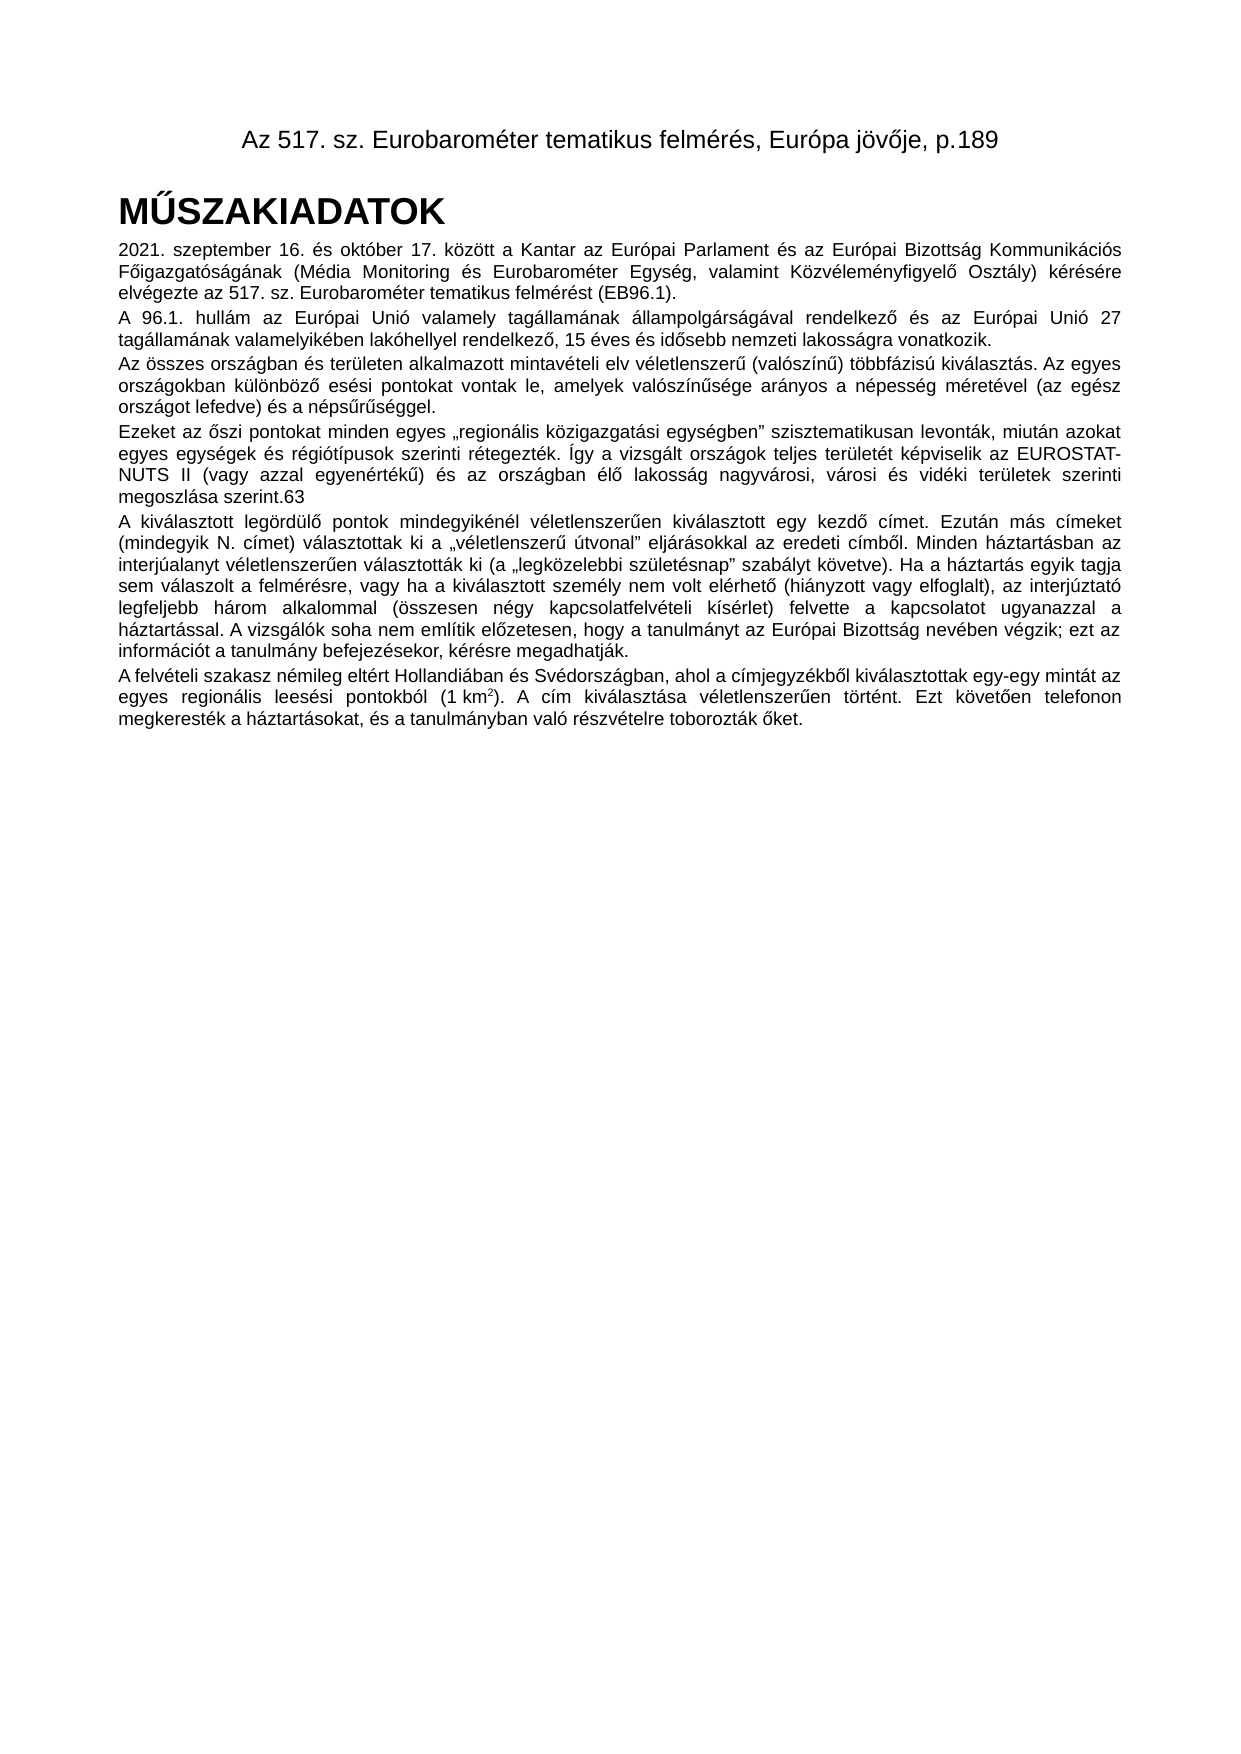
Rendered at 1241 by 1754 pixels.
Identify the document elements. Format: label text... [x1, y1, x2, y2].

text Ezeket az őszi pontokat minden egyes „regionális közigazgatási egységben” szisztematikusan levonták, miután azokat egyes egységek és régiótípusok szerinti rétegezték. Így a vizsgált országok teljes területét képviselik az EUROSTAT-NUTS II (vagy azzal egyenértékű) és az országban élő lakosság nagyvárosi, városi és vidéki területek szerinti megoszlása szerint.63 [118, 421, 1122, 507]
text A felvételi szakasz némileg eltért Hollandiában és Svédországban, ahol a címjegyzékből kiválasztottak egy-egy mintát az egyes regionális leesési pontokból (1 km2). A cím kiválasztása véletlenszerűen történt. Ezt követően telefonon megkeresték a háztartásokat, és a tanulmányban való részvételre toborozták őket. [118, 665, 1122, 729]
text 2021. szeptember 16. és október 17. között a Kantar az Európai Parlament és az Európai Bizottság Kommunikációs Főigazgatóságának (Média Monitoring és Eurobarométer Egység, valamint Közvéleményfigyelő Osztály) kérésére elvégezte az 517. sz. Eurobarométer tematikus felmérést (EB96.1). [118, 239, 1122, 303]
text Az összes országban és területen alkalmazott mintavételi elv véletlenszerű (valószínű) többfázisú kiválasztás. Az egyes országokban különböző esési pontokat vontak le, amelyek valószínűsége arányos a népesség méretével (az egész országot lefedve) és a népsűrűséggel. [118, 353, 1122, 418]
text A kiválasztott legördülő pontok mindegyikénél véletlenszerűen kiválasztott egy kezdő címet. Ezután más címeket (mindegyik N. címet) választottak ki a „véletlenszerű útvonal” eljárásokkal az eredeti címből. Minden háztartásban az interjúalanyt véletlenszerűen választották ki (a „legközelebbi születésnap” szabályt követve). Ha a háztartás egyik tagja sem válaszolt a felmérésre, vagy ha a kiválasztott személy nem volt elérhető (hiányzott vagy elfoglalt), az interjúztató legfeljebb három alkalommal (összesen négy kapcsolatfelvételi kísérlet) felvette a kapcsolatot ugyanazzal a háztartással. A vizsgálók soha nem említik előzetesen, hogy a tanulmányt az Európai Bizottság nevében végzik; ezt az információt a tanulmány befejezésekor, kérésre megadhatják. [118, 511, 1122, 661]
subtitle MŰSZAKIADATOK [118, 189, 1122, 232]
text A 96.1. hullám az Európai Unió valamely tagállamának állampolgárságával rendelkező és az Európai Unió 27 tagállamának valamelyikében lakóhellyel rendelkező, 15 éves és idősebb nemzeti lakosságra vonatkozik. [118, 307, 1122, 350]
